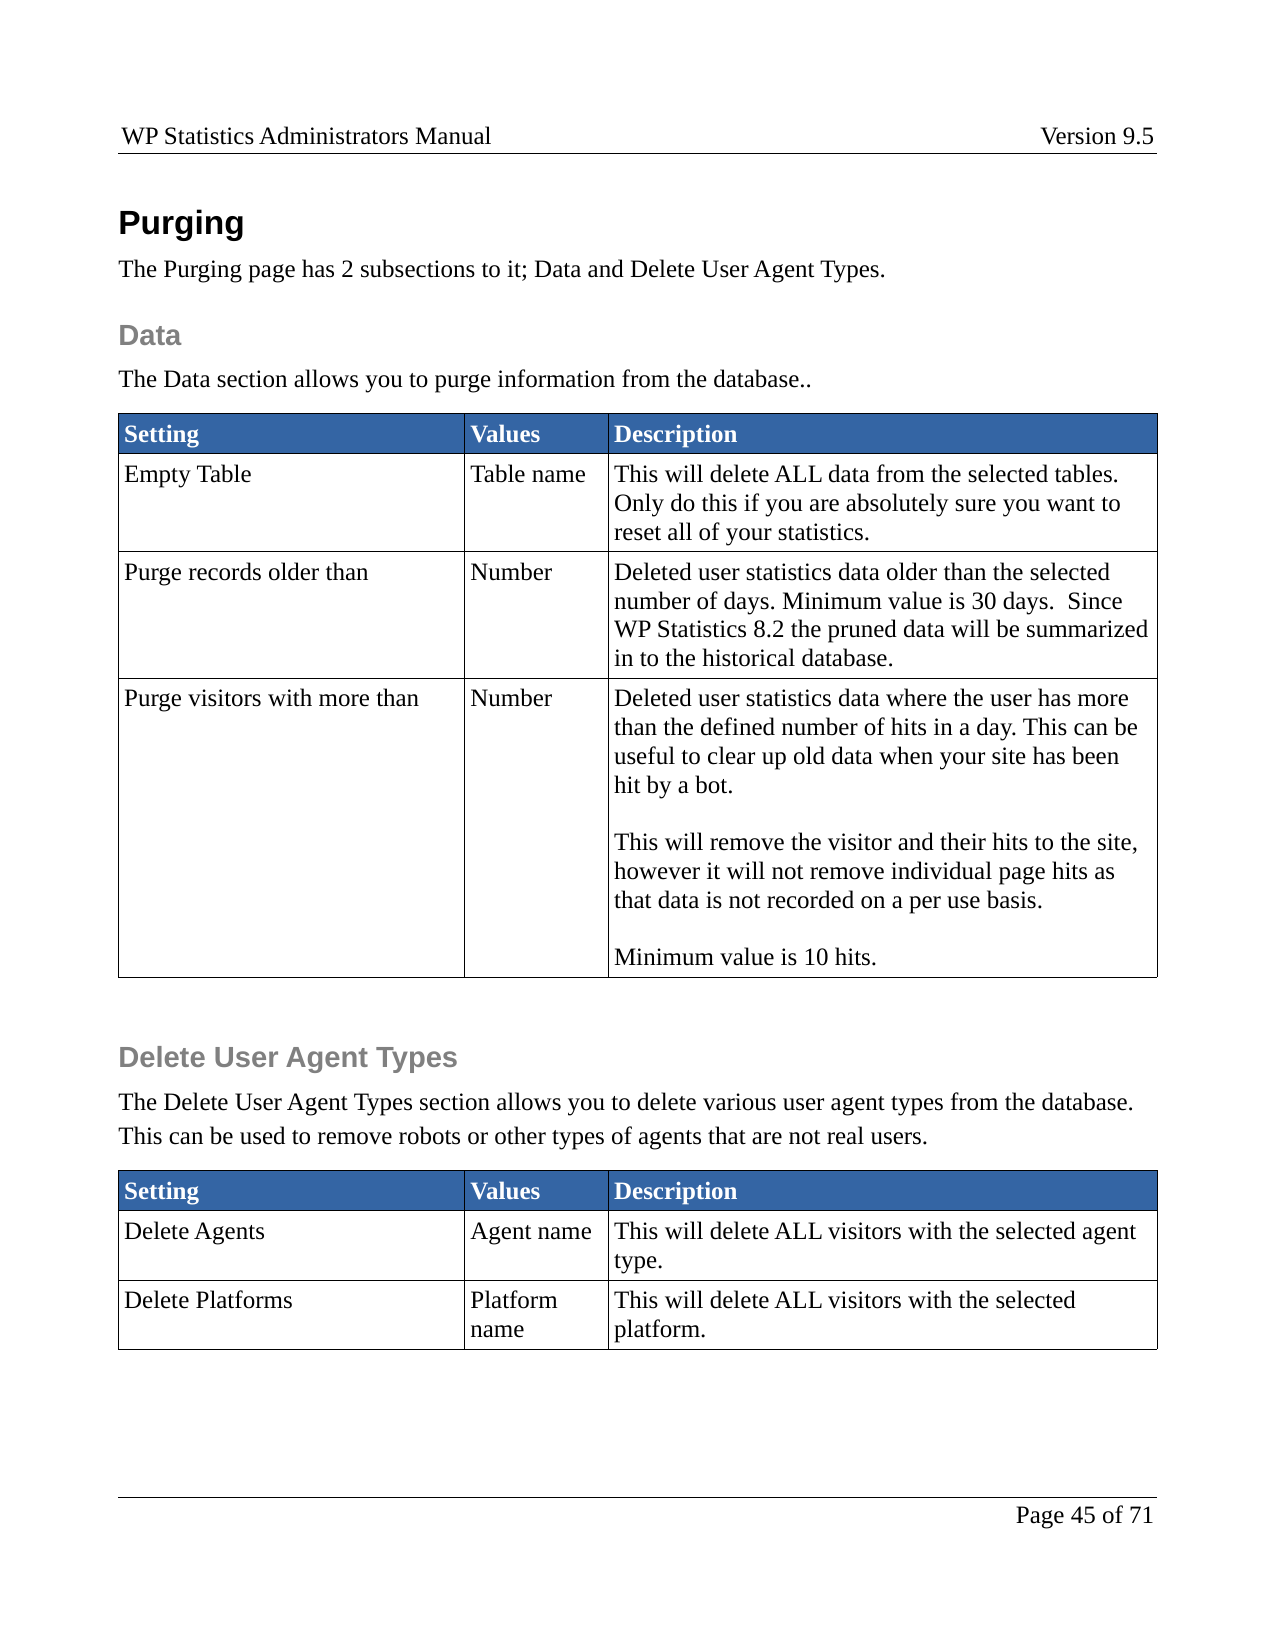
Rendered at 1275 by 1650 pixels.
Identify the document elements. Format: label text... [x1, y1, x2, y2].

table_cell Purge visitors with more than [119, 679, 464, 977]
table_cell Agent name [465, 1211, 608, 1279]
subtitle Delete User Agent Types [118, 1041, 1157, 1074]
table_cell Number [465, 679, 608, 977]
table_header Setting [119, 1171, 464, 1210]
table_header Values [465, 1171, 608, 1210]
subtitle Data [118, 318, 1157, 351]
table_cell Number [465, 552, 608, 678]
table_cell This will delete ALL visitors with the selected agent type. [609, 1211, 1157, 1279]
table_cell Platform name [465, 1281, 608, 1348]
table_cell Table name [465, 454, 608, 551]
text The Purging page has 2 subsections to it; Data and Delete User Agent Types. [118, 254, 1157, 283]
table_cell This will delete ALL data from the selected tables. Only do this if you are absolutely sure you want to reset all of your statistics. [609, 454, 1157, 551]
subtitle Purging [118, 203, 1157, 242]
text The Delete User Agent Types section allows you to delete various user agent types from the database. This can be used to remove robots or other types of agents that are not real users. [118, 1087, 1157, 1150]
table_header Description [609, 414, 1157, 453]
table_cell Purge records older than [119, 552, 464, 678]
table_cell Deleted user statistics data older than the selected number of days. Minimum value is 30 days. Since WP Statistics 8.2 the pruned data will be summarized in to the historical database. [609, 552, 1157, 678]
table_cell Delete Agents [119, 1211, 464, 1279]
table_header Setting [119, 414, 464, 453]
table_header Description [609, 1171, 1157, 1210]
table_cell Delete Platforms [119, 1281, 464, 1348]
table_cell Deleted user statistics data where the user has more than the defined number of hits in a day. This can be useful to clear up old data when your site has been hit by a bot. This will remove the visitor and their hits to the site, however it will not remove individual page hits as that data is not recorded on a per use basis. Minimum value is 10 hits. [609, 679, 1157, 977]
table_cell This will delete ALL visitors with the selected platform. [609, 1281, 1157, 1348]
table_cell Empty Table [119, 454, 464, 551]
text The Data section allows you to purge information from the database.. [118, 364, 1157, 393]
table_header Values [465, 414, 608, 453]
